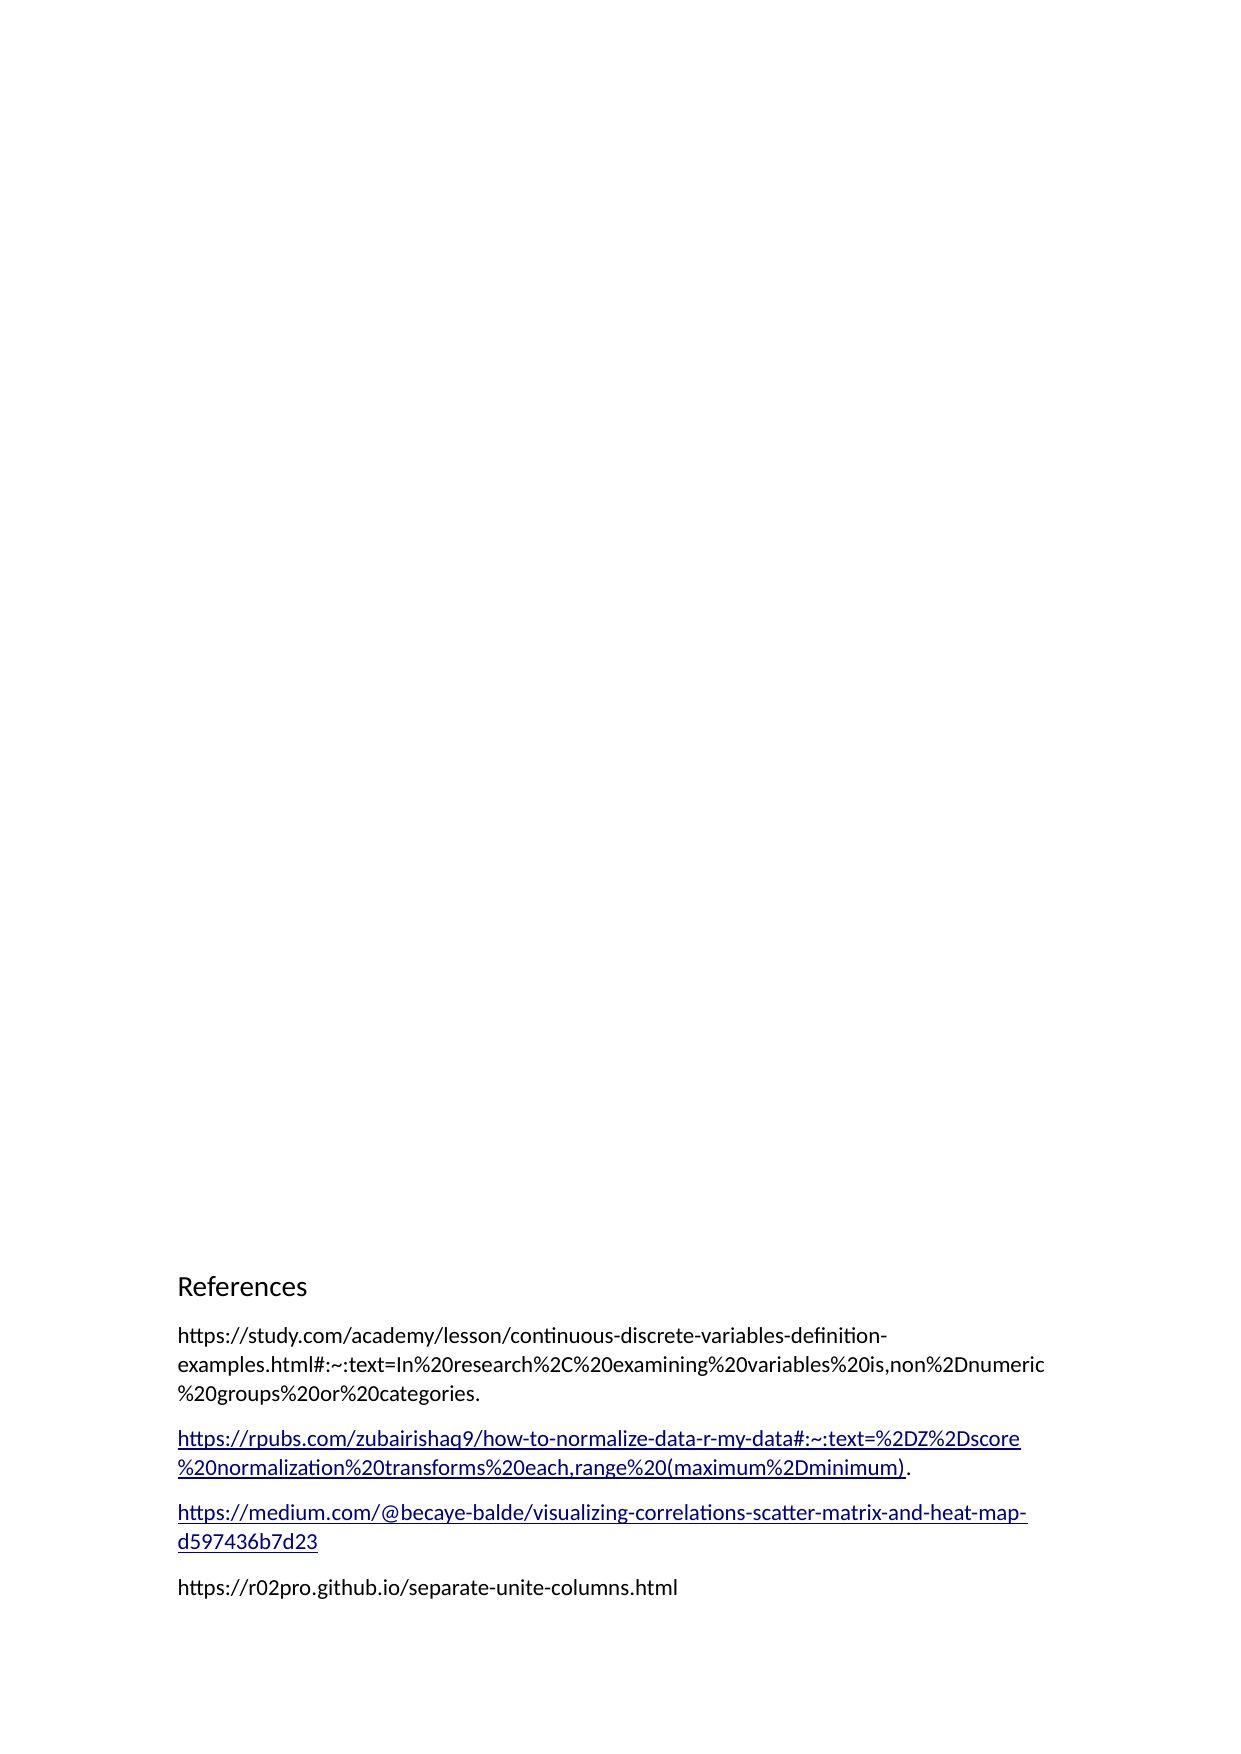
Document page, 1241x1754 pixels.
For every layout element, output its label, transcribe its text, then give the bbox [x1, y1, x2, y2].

text https://medium.com/@becaye-balde/visualizing-correlations-scatter-matrix-and-heat-map-d597436b7d23 [177, 1498, 1063, 1555]
text https://r02pro.github.io/separate-unite-columns.html [177, 1573, 1063, 1601]
text https://study.com/academy/lesson/continuous-discrete-variables-definition-examples.html#:~:text=In%20research%2C%20examining%20variables%20is,non%2Dnumeric%20groups%20or%20categories. [177, 1321, 1063, 1407]
text https://rpubs.com/zubairishaq9/how-to-normalize-data-r-my-data#:~:text=%2DZ%2Dscore%20normalization%20transforms%20each,range%20(maximum%2Dminimum). [177, 1424, 1063, 1481]
text References [177, 1268, 1063, 1303]
